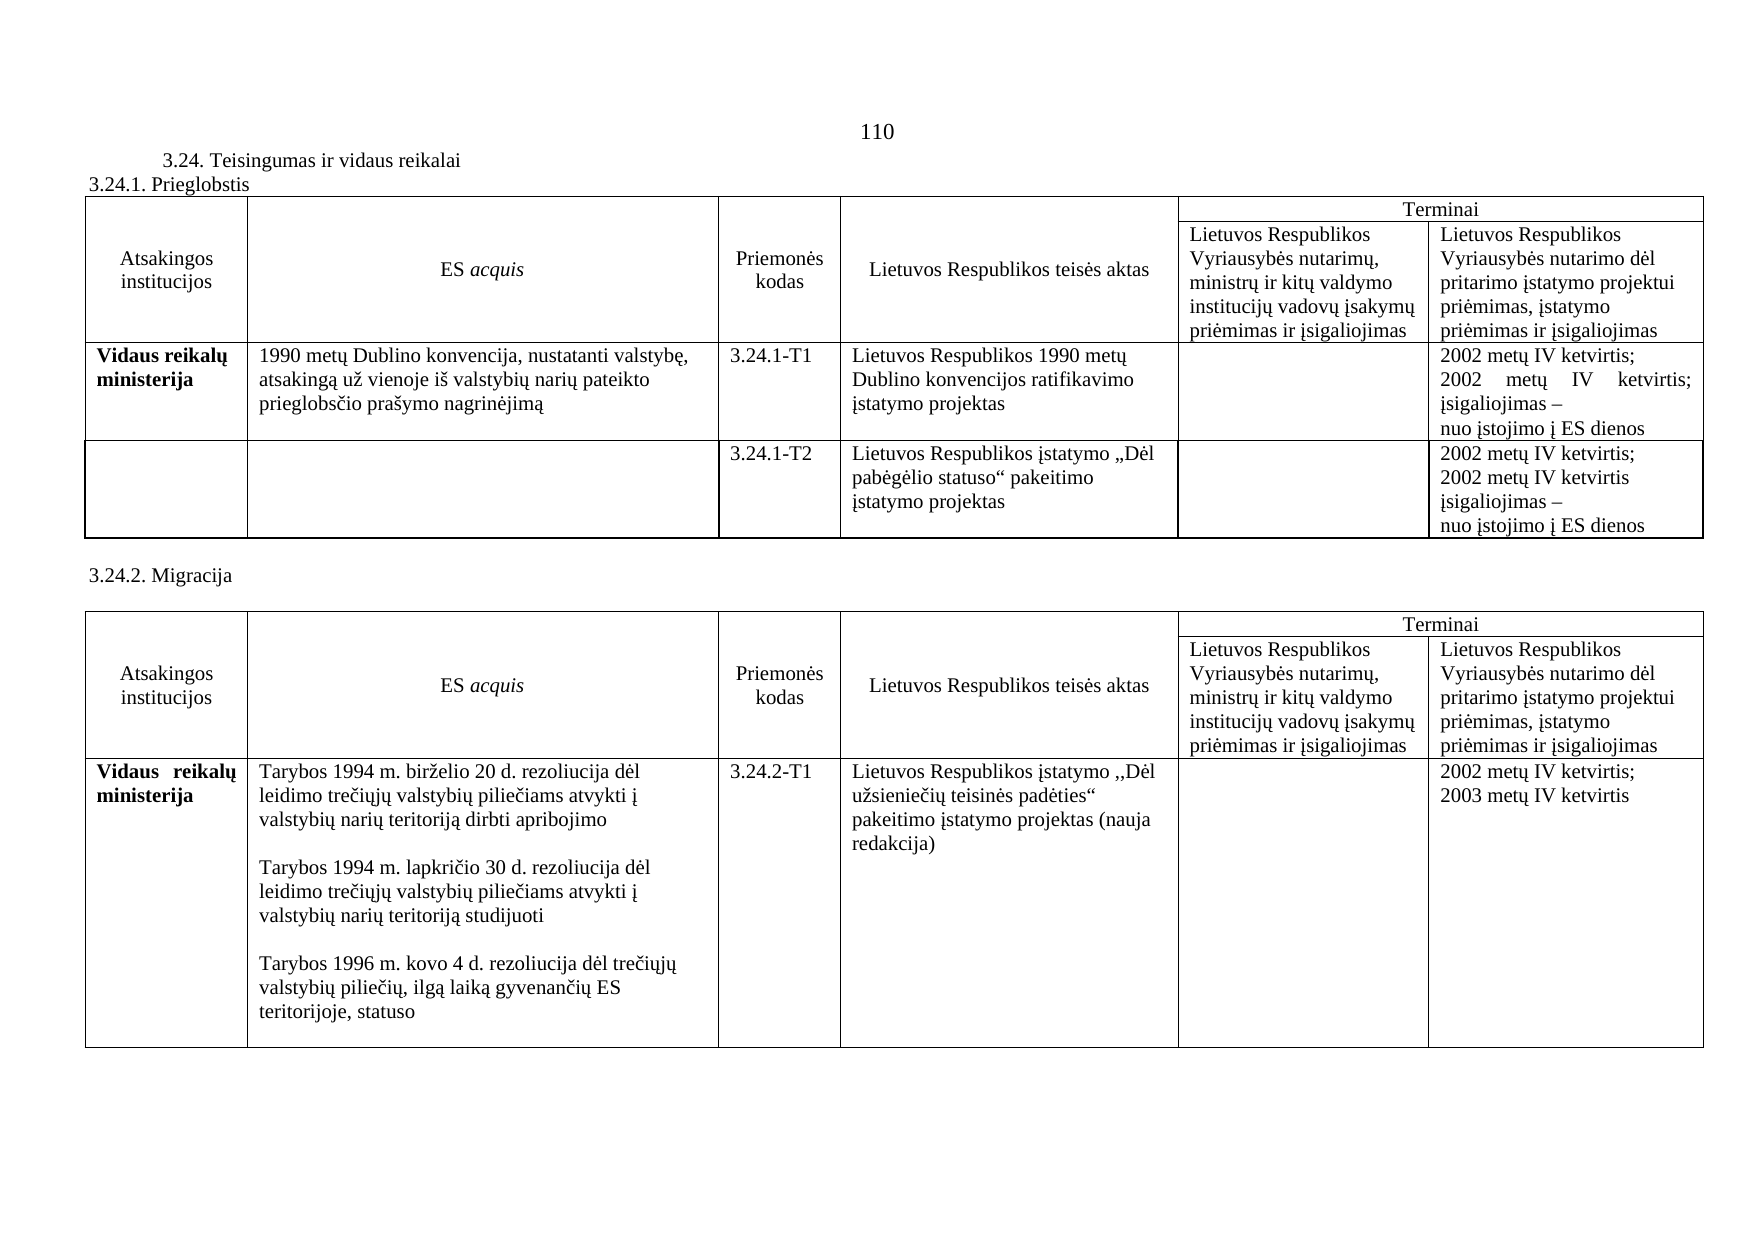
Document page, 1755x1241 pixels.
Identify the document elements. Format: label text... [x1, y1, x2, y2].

subtitle 3.24.2. Migracija [89, 563, 1666, 587]
table_header Terminai [1179, 197, 1703, 221]
subtitle 3.24.1. Prieglobstis [89, 172, 1666, 196]
table_cell Lietuvos Respublikos įstatymo „Dėl pabėgėlio statuso“ pakeitimo įstatymo projektas [841, 441, 1177, 537]
table_cell Lietuvos Respublikos Vyriausybės nutarimo dėl pritarimo įstatymo projektui priėmimas, įstatymo priėmimas ir įsigaliojimas [1429, 637, 1703, 757]
table_cell [1179, 343, 1428, 439]
table_header Lietuvos Respublikos teisės aktas [841, 612, 1178, 757]
table_cell 3.24.2-T1 [719, 759, 840, 1047]
table_cell [1179, 441, 1428, 537]
table_cell Tarybos 1994 m. birželio 20 d. rezoliucija dėl leidimo trečiųjų valstybių piliečiams atvykti į valstybių narių teritoriją dirbti apribojimo Tarybos 1994 m. lapkričio 30 d. rezoliucija dėl leidimo trečiųjų valstybių piliečiams atvykti į valstybių narių teritoriją studijuoti Tarybos 1996 m. kovo 4 d. rezoliucija dėl trečiųjų valstybių piliečių, ilgą laiką gyvenančių ES teritorijoje, statuso [248, 759, 718, 1047]
table_cell Vidaus reikalų ministerija [86, 343, 247, 439]
table_cell 2002 metų IV ketvirtis; 2002 metų IV ketvirtis įsigaliojimas – nuo įstojimo į ES dienos [1430, 441, 1702, 537]
table_header Atsakingos institucijos [86, 612, 247, 757]
table_cell 1990 metų Dublino konvencija, nustatanti valstybę, atsakingą už vienoje iš valstybių narių pateikto prieglobsčio prašymo nagrinėjimą [248, 343, 718, 439]
subtitle 3.24. Teisingumas ir vidaus reikalai [89, 148, 1666, 172]
table_header ES acquis [248, 612, 718, 757]
table_cell Vidaus reikalų ministerija [86, 759, 247, 1047]
table_cell Lietuvos Respublikos Vyriausybės nutarimų, ministrų ir kitų valdymo institucijų vadovų įsakymų priėmimas ir įsigaliojimas [1179, 222, 1428, 342]
table_cell [86, 441, 247, 537]
table_cell Lietuvos Respublikos 1990 metų Dublino konvencijos ratifikavimo įstatymo projektas [841, 343, 1178, 439]
table_cell Lietuvos Respublikos Vyriausybės nutarimų, ministrų ir kitų valdymo institucijų vadovų įsakymų priėmimas ir įsigaliojimas [1179, 637, 1428, 757]
table_cell 2002 metų IV ketvirtis; 2002 metų IV ketvirtis; įsigaliojimas – nuo įstojimo į ES dienos [1429, 343, 1703, 439]
table_cell [248, 441, 718, 537]
table_cell 3.24.1-T2 [720, 441, 840, 537]
table_header Atsakingos institucijos [86, 197, 247, 342]
table_cell Lietuvos Respublikos įstatymo ,,Dėl užsieniečių teisinės padėties“ pakeitimo įstatymo projektas (nauja redakcija) [841, 759, 1178, 1047]
table_cell 3.24.1-T1 [719, 343, 840, 439]
table_cell Lietuvos Respublikos Vyriausybės nutarimo dėl pritarimo įstatymo projektui priėmimas, įstatymo priėmimas ir įsigaliojimas [1429, 222, 1703, 342]
table_cell [1179, 759, 1428, 1047]
table_header Lietuvos Respublikos teisės aktas [841, 197, 1178, 342]
table_header ES acquis [248, 197, 718, 342]
table_header Priemonės kodas [719, 197, 840, 342]
table_cell 2002 metų IV ketvirtis; 2003 metų IV ketvirtis [1429, 759, 1703, 1047]
table_header Terminai [1179, 612, 1703, 636]
table_header Priemonės kodas [719, 612, 840, 757]
